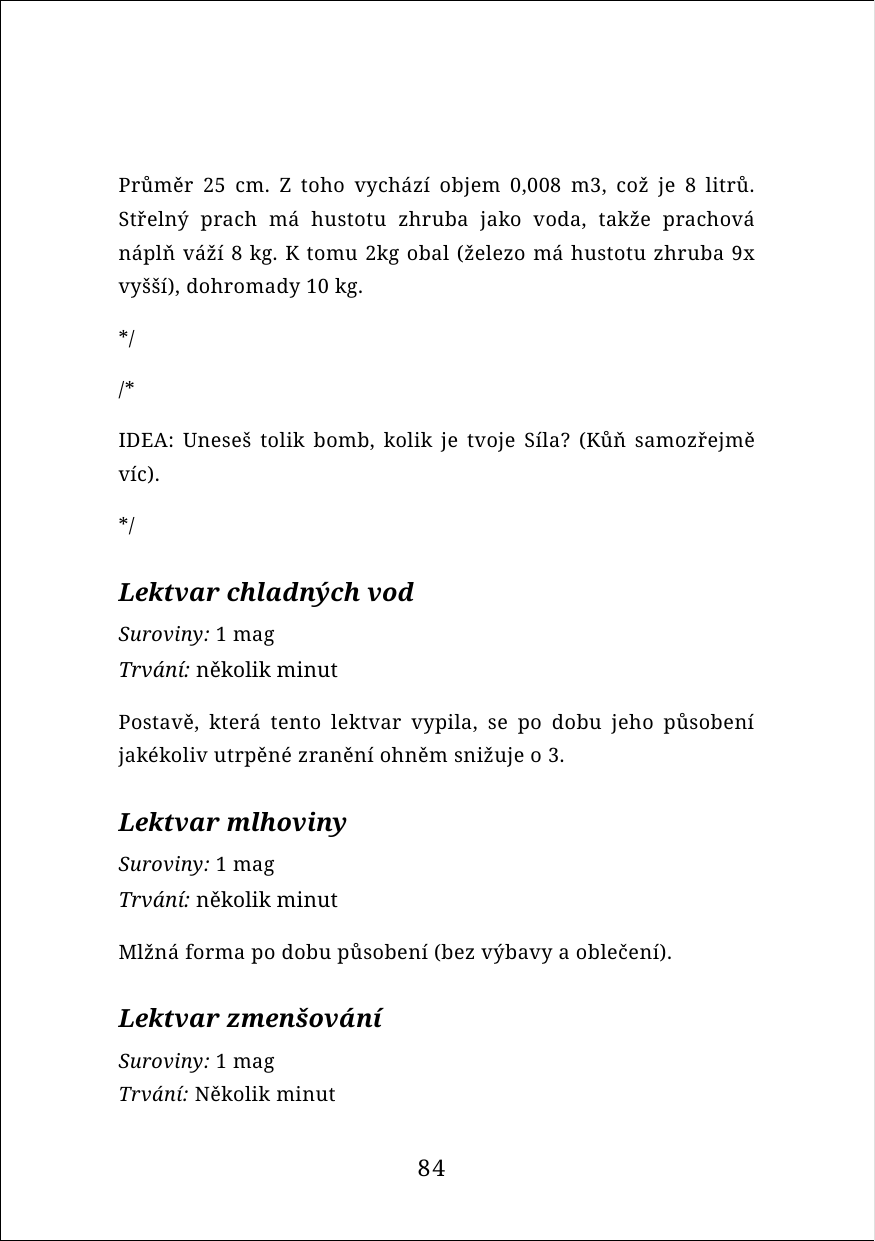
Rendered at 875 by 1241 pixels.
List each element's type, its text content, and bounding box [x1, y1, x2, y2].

text Suroviny: 1 mag Trvání: několik minut [118, 621, 756, 683]
text Suroviny: 1 mag Trvání: Několik minut [118, 1047, 756, 1107]
text */ [118, 324, 756, 351]
text Suroviny: 1 mag Trvání: několik minut [118, 851, 756, 913]
subtitle Lektvar mlhoviny [118, 805, 756, 839]
subtitle Lektvar chladných vod [118, 575, 756, 609]
text */ [118, 512, 756, 539]
subtitle Lektvar zmenšování [118, 1001, 756, 1035]
text IDEA: Uneseš tolik bomb, kolik je tvoje Síla? (Kůň samozřejmě víc). [118, 427, 756, 487]
text Průměr 25 cm. Z toho vychází objem 0,008 m3, což je 8 litrů. Střelný prach má hustotu zhruba jako voda, takže prachová náplň váží 8 kg. K tomu 2kg obal (železo má hustotu zhruba 9x vyšší), dohromady 10 kg. [118, 172, 756, 300]
text Mlžná forma po dobu působení (bez výbavy a oblečení). [118, 938, 756, 965]
text Postavě, která tento lektvar vypila, se po dobu jeho působení jakékoliv utrpěné zranění ohněm snižuje o 3. [118, 708, 756, 769]
text /* [118, 375, 756, 402]
